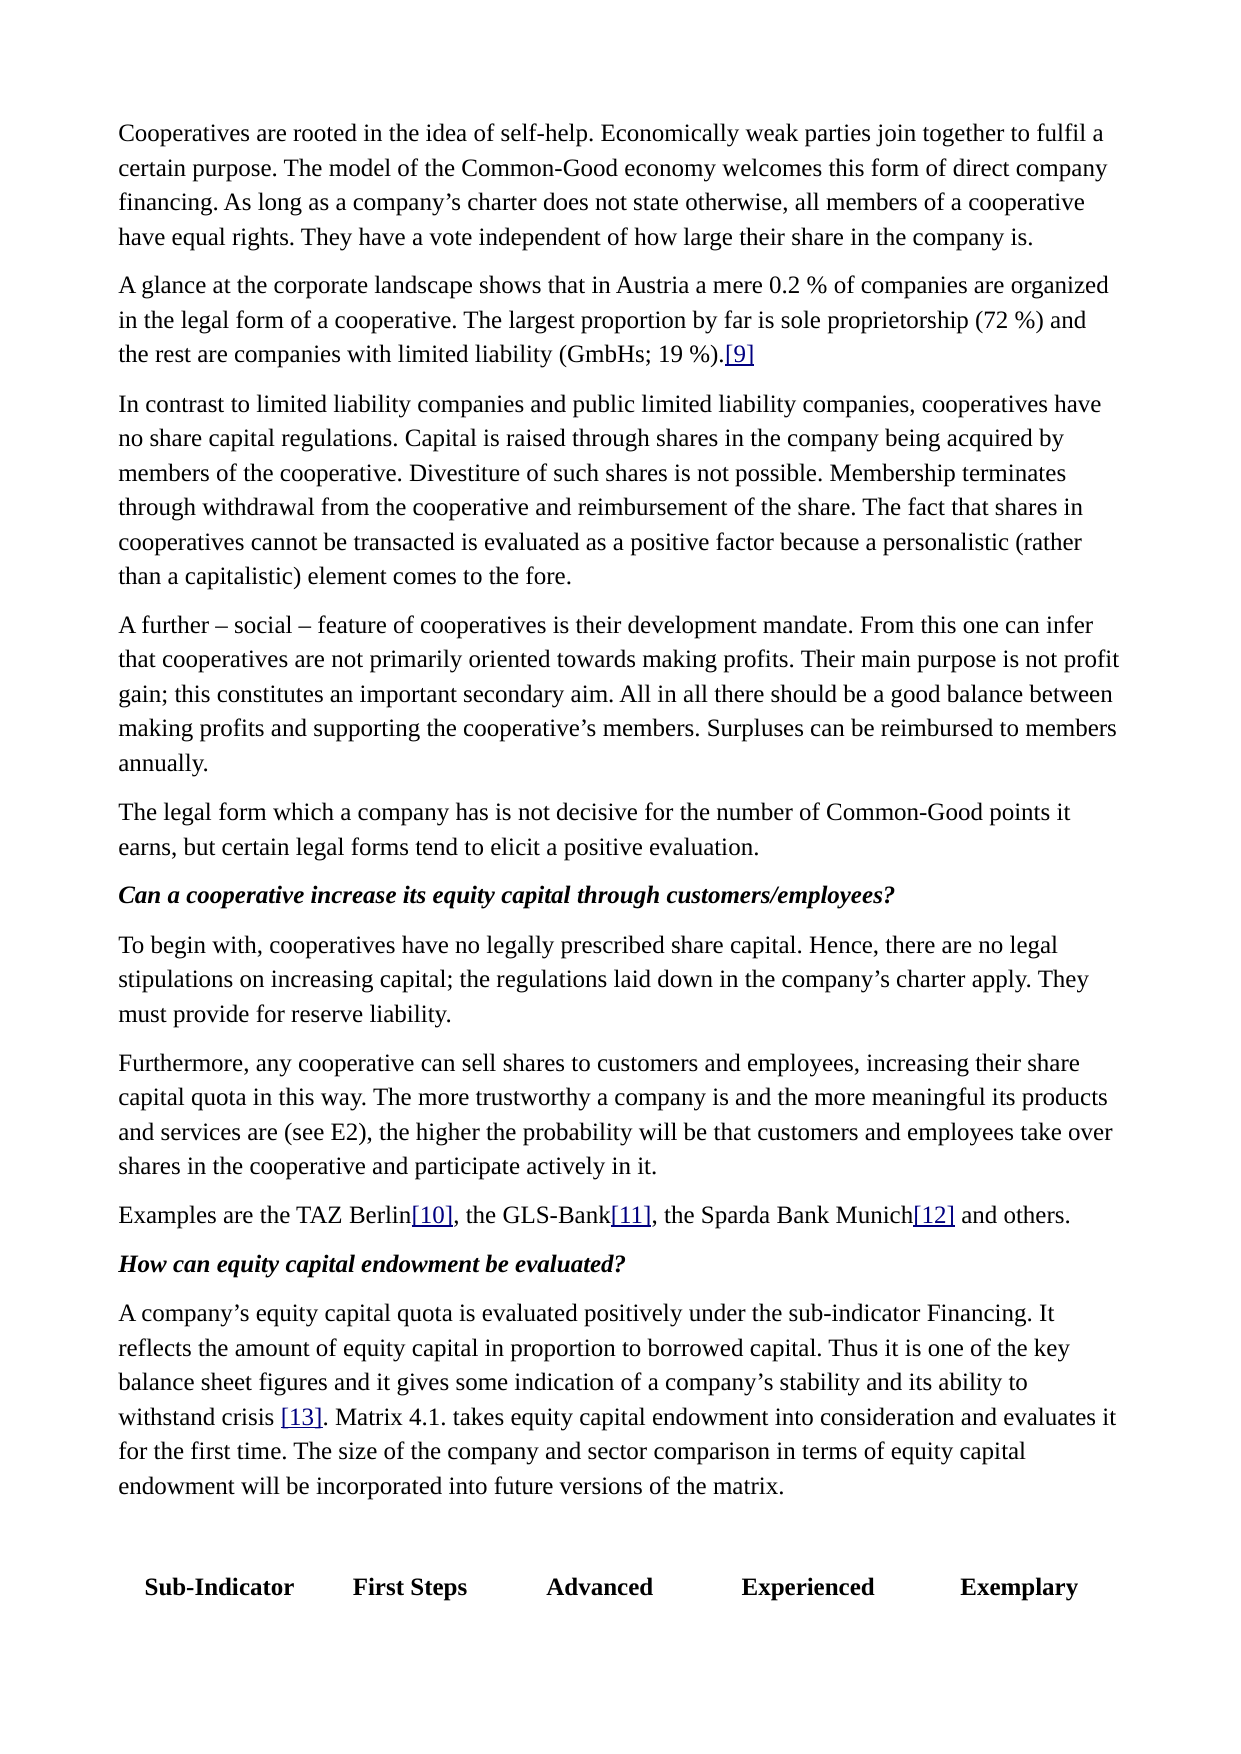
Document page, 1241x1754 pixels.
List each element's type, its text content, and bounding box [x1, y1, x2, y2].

text Can a cooperative increase its equity capital through customers/employees? [118, 881, 1122, 909]
text How can equity capital endowment be evaluated? [118, 1249, 1122, 1278]
table_header First Steps [321, 1569, 499, 1633]
text A glance at the corporate landscape shows that in Austria a mere 0.2 % of companies are organized in the legal form of a cooperative. The largest proportion by far is sole proprietorship (72 %) and the rest are companies with limited liability (GmbHs; 19 %).[9] [118, 271, 1122, 368]
table_header Experienced [700, 1569, 916, 1633]
table_header Exemplary [916, 1569, 1122, 1633]
text A company’s equity capital quota is evaluated positively under the sub-indicator Financing. It reflects the amount of equity capital in proportion to borrowed capital. Thus it is one of the key balance sheet figures and it gives some indication of a company’s stability and its ability to withstand crisis [13]. Matrix 4.1. takes equity capital endowment into consideration and evaluates it for the first time. The size of the company and sector comparison in terms of equity capital endowment will be incorporated into future versions of the matrix. [118, 1298, 1122, 1499]
text Furthermore, any cooperative can sell shares to customers and employees, increasing their share capital quota in this way. The more trustworthy a company is and the more meaningful its products and services are (see E2), the higher the probability will be that customers and employees take over shares in the cooperative and participate actively in it. [118, 1048, 1122, 1180]
text A further – social – feature of cooperatives is their development mandate. From this one can infer that cooperatives are not primarily oriented towards making profits. Their main purpose is not profit gain; this constitutes an important secondary aim. All in all there should be a good balance between making profits and supporting the cooperative’s members. Surpluses can be reimbursed to members annually. [118, 610, 1122, 777]
table_header Advanced [499, 1569, 700, 1633]
text In contrast to limited liability companies and public limited liability companies, cooperatives have no share capital regulations. Capital is raised through shares in the company being acquired by members of the cooperative. Divestiture of such shares is not possible. Membership terminates through withdrawal from the cooperative and reimbursement of the share. The fact that shares in cooperatives cannot be transacted is evaluated as a positive factor because a personalistic (rather than a capitalistic) element comes to the fore. [118, 389, 1122, 590]
text Examples are the TAZ Berlin[10], the GLS-Bank[11], the Sparda Bank Munich[12] and others. [118, 1200, 1122, 1229]
table_header Sub-Indicator [118, 1569, 321, 1633]
text Cooperatives are rooted in the idea of self-help. Economically weak parties join together to fulfil a certain purpose. The model of the Common-Good economy welcomes this form of direct company financing. As long as a company’s charter does not state otherwise, all members of a cooperative have equal rights. They have a vote independent of how large their share in the company is. [118, 118, 1122, 250]
text The legal form which a company has is not decisive for the number of Common-Good points it earns, but certain legal forms tend to elicit a positive evaluation. [118, 797, 1122, 860]
text To begin with, cooperatives have no legally prescribed share capital. Hence, there are no legal stipulations on increasing capital; the regulations laid down in the company’s charter apply. They must provide for reserve liability. [118, 930, 1122, 1027]
